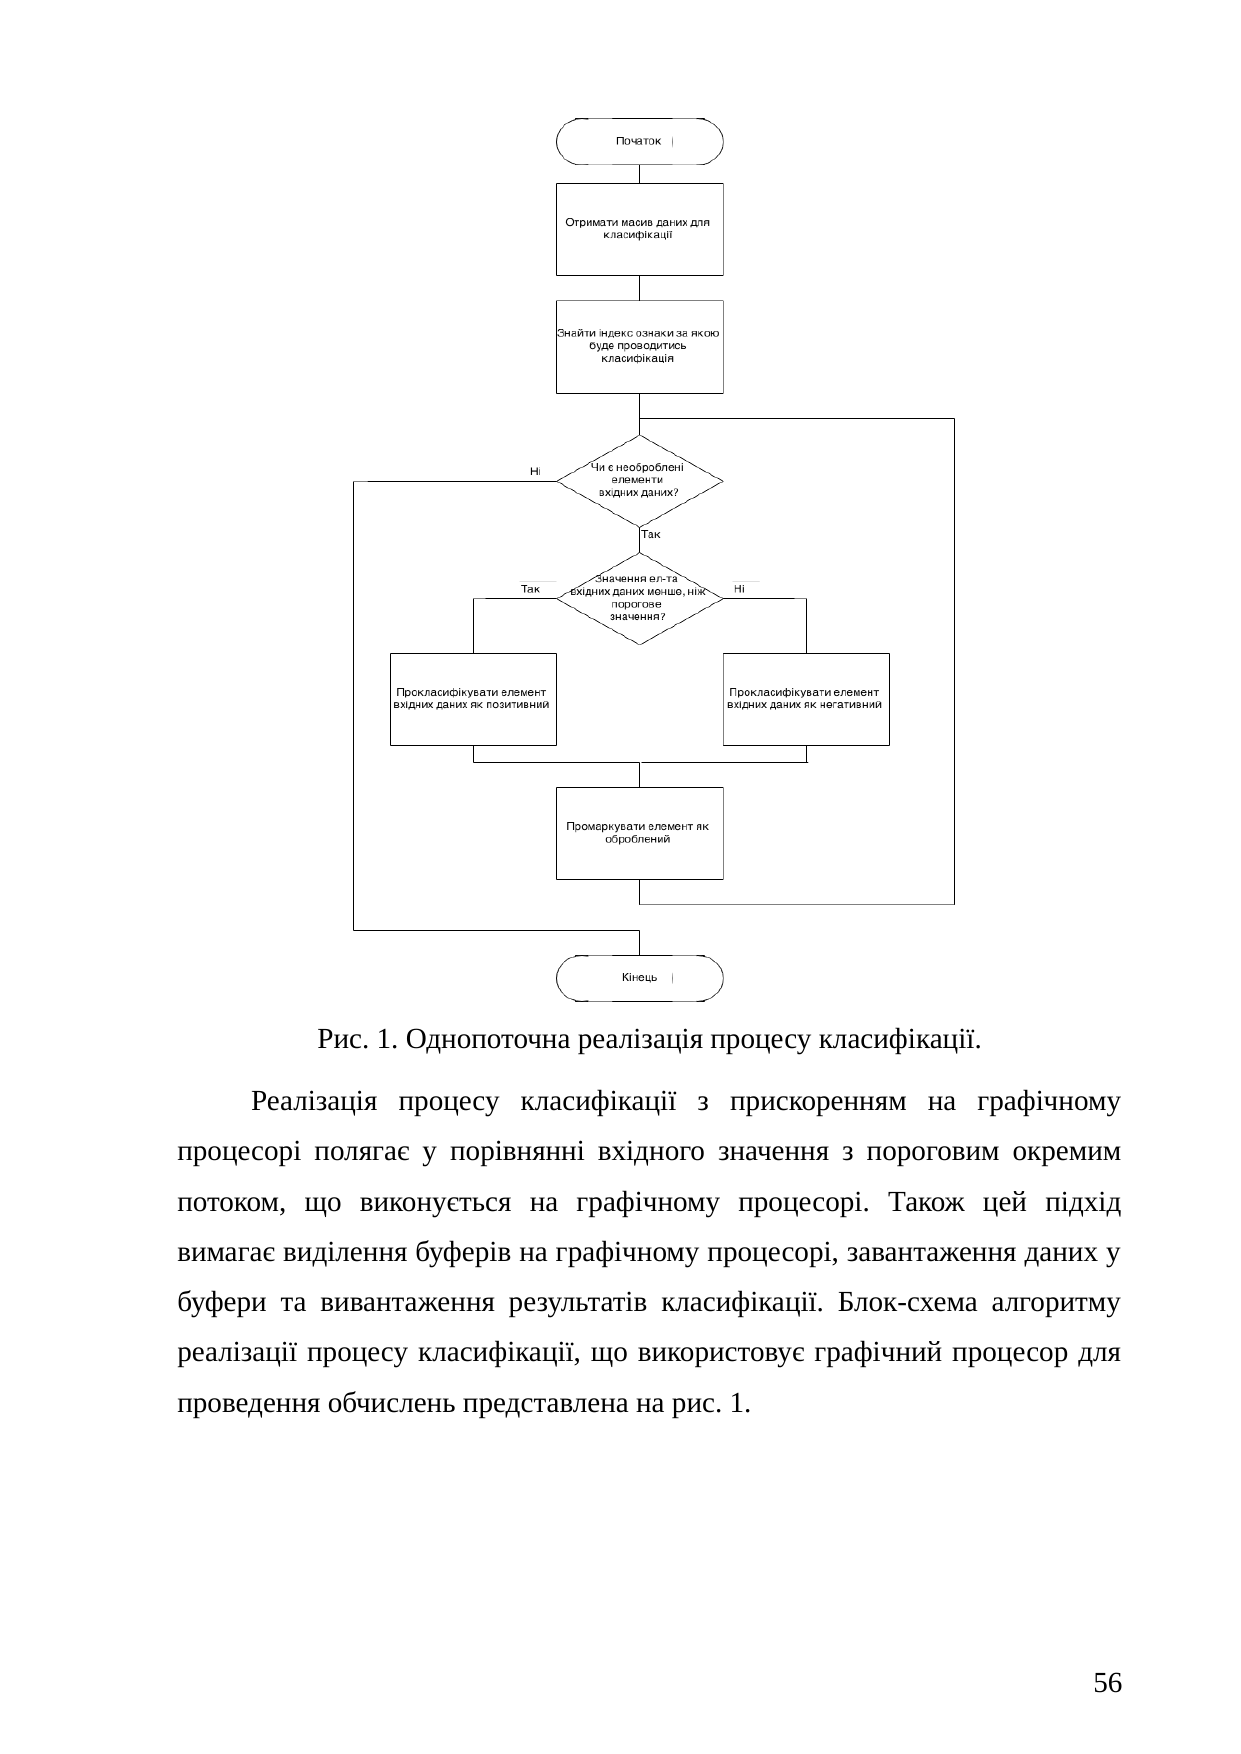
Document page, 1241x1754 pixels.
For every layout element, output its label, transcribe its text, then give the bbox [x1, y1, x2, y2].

text Реалізація процесу класифікації з прискоренням на графічному процесорі полягає у порівнянні вхідного значення з пороговим окремим потоком, що виконується на графічному процесорі. Також цей підхід вимагає виділення буферів на графічному процесорі, завантаження даних у буфери та вивантаження результатів класифікації. Блок-схема алгоритму реалізації процесу класифікації, що використовує графічний процесор для проведення обчислень представлена на рис. 1. [177, 1083, 1122, 1418]
text Рис. 1. Однопоточна реалізація процесу класифікації. [177, 1021, 1122, 1054]
picture [343, 118, 956, 1004]
